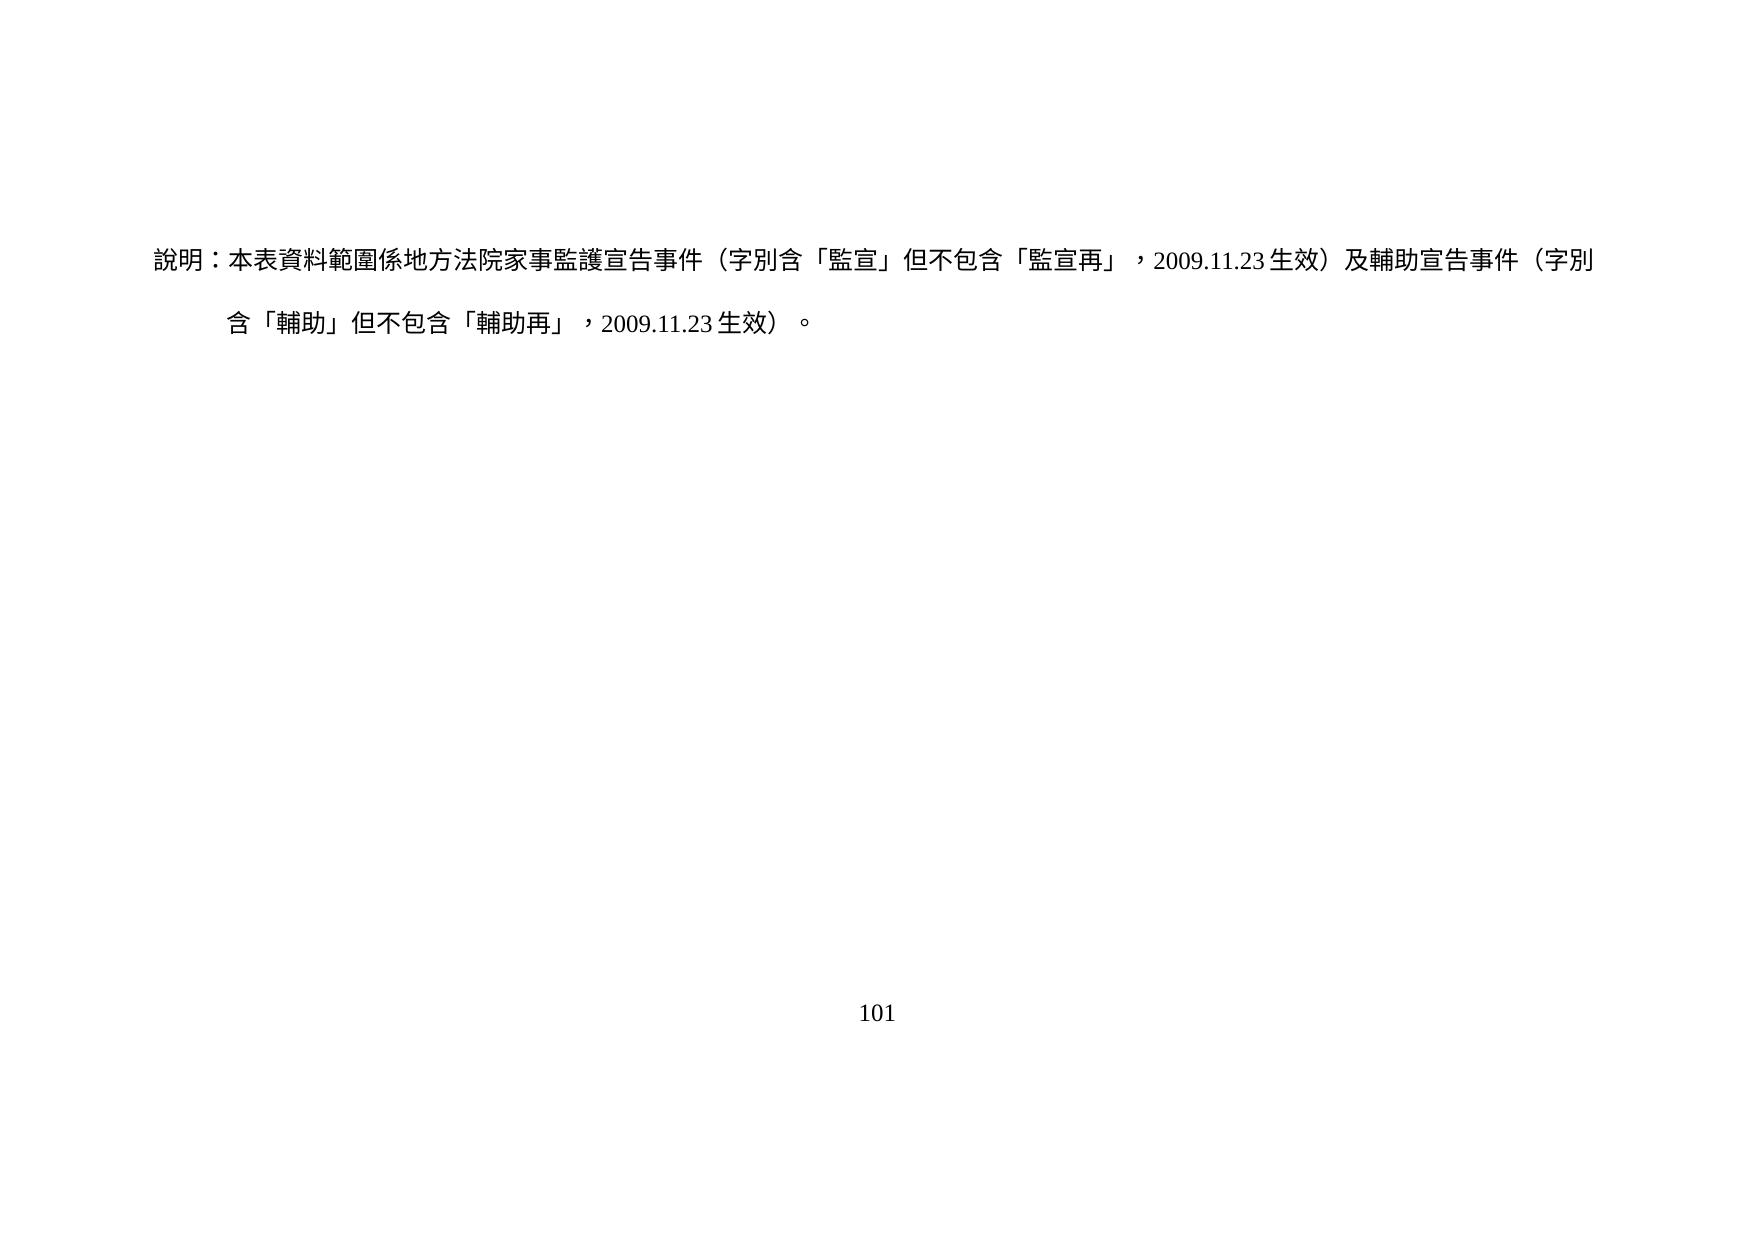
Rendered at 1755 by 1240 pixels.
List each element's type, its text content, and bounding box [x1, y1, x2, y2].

text 說明：本表資料範圍係地方法院家事監護宣告事件（字別含「監宣」但不包含「監宣再」，2009.11.23生效）及輔助宣告事件（字別含「輔助」但不包含「輔助再」，2009.11.23生效）。 [153, 217, 1604, 342]
